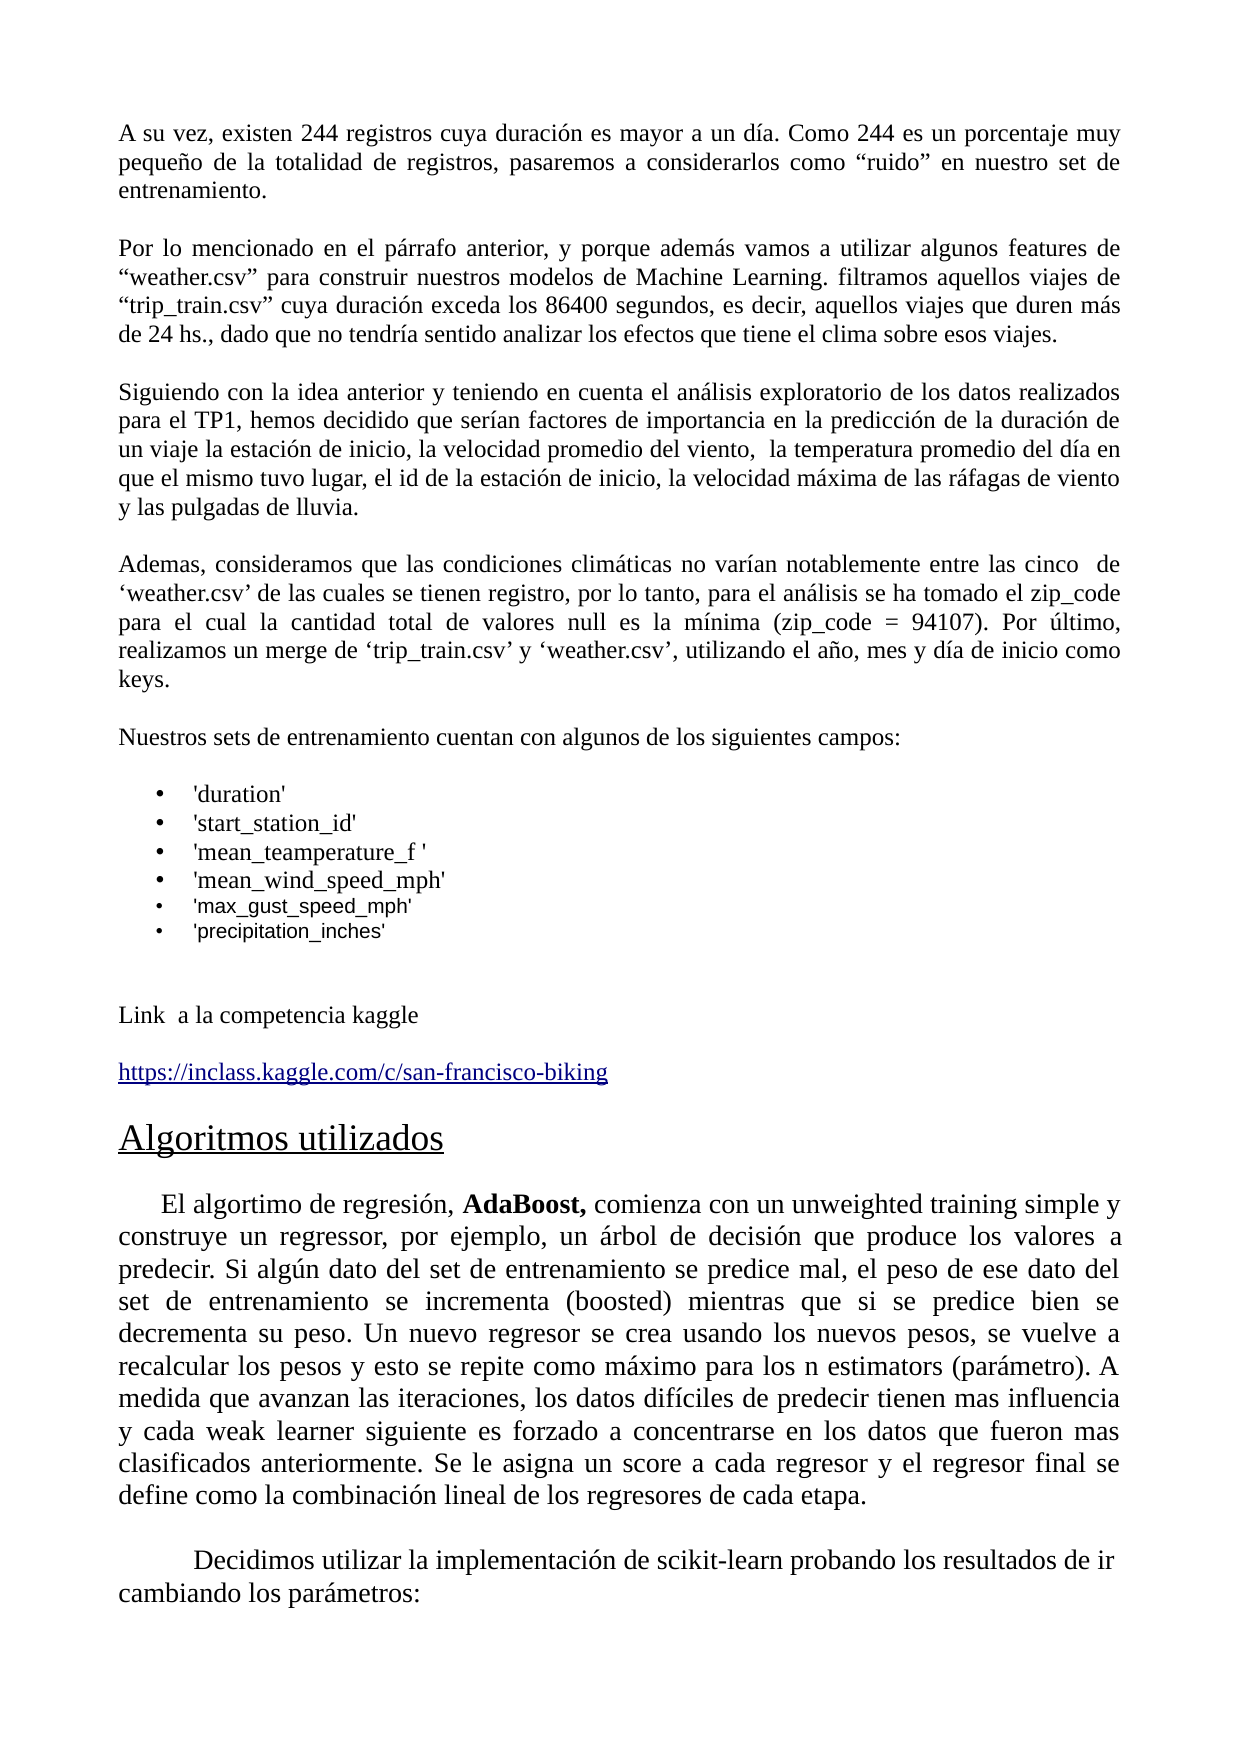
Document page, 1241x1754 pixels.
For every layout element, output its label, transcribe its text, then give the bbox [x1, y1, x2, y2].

text Algoritmos utilizados [118, 1115, 1122, 1158]
text Nuestros sets de entrenamiento cuentan con algunos de los siguientes campos: [118, 722, 1122, 751]
text Por lo mencionado en el párrafo anterior, y porque además vamos a utilizar algunos features de “weather.csv” para construir nuestros modelos de Machine Learning. filtramos aquellos viajes de “trip_train.csv” cuya duración exceda los 86400 segundos, es decir, aquellos viajes que duren más de 24 hs., dado que no tendría sentido analizar los efectos que tiene el clima sobre esos viajes. [118, 233, 1122, 348]
text Decidimos utilizar la implementación de scikit-learn probando los resultados de ir cambiando los parámetros: [118, 1543, 1122, 1608]
text Ademas, consideramos que las condiciones climáticas no varían notablemente entre las cinco de ‘weather.csv’ de las cuales se tienen registro, por lo tanto, para el análisis se ha tomado el zip_code para el cual la cantidad total de valores null es la mínima (zip_code = 94107). Por último, realizamos un merge de ‘trip_train.csv’ y ‘weather.csv’, utilizando el año, mes y día de inicio como keys. [118, 549, 1122, 693]
list 'mean_wind_speed_mph' [156, 866, 1122, 894]
list 'max_gust_speed_mph' [156, 894, 1122, 918]
text https://inclass.kaggle.com/c/san-francisco-biking [118, 1057, 1122, 1086]
list 'precipitation_inches' [156, 918, 1122, 942]
text Link a la competencia kaggle [118, 1000, 1122, 1029]
text Siguiendo con la idea anterior y teniendo en cuenta el análisis exploratorio de los datos realizados para el TP1, hemos decidido que serían factores de importancia en la predicción de la duración de un viaje la estación de inicio, la velocidad promedio del viento, la temperatura promedio del día en que el mismo tuvo lugar, el id de la estación de inicio, la velocidad máxima de las ráfagas de viento y las pulgadas de lluvia. [118, 377, 1122, 521]
list 'mean_teamperature_f ' [156, 837, 1122, 866]
list 'start_station_id' [156, 808, 1122, 837]
text A su vez, existen 244 registros cuya duración es mayor a un día. Como 244 es un porcentaje muy pequeño de la totalidad de registros, pasaremos a considerarlos como “ruido” en nuestro set de entrenamiento. [118, 118, 1122, 204]
list 'duration' [156, 779, 1122, 808]
text El algortimo de regresión, AdaBoost, comienza con un unweighted training simple y construye un regressor, por ejemplo, un árbol de decisión que produce los valores a predecir. Si algún dato del set de entrenamiento se predice mal, el peso de ese dato del set de entrenamiento se incrementa (boosted) mientras que si se predice bien se decrementa su peso. Un nuevo regresor se crea usando los nuevos pesos, se vuelve a recalcular los pesos y esto se repite como máximo para los n estimators (parámetro). A medida que avanzan las iteraciones, los datos difíciles de predecir tienen mas influencia y cada weak learner siguiente es forzado a concentrarse en los datos que fueron mas clasificados anteriormente. Se le asigna un score a cada regresor y el regresor final se define como la combinación lineal de los regresores de cada etapa. [118, 1187, 1122, 1511]
